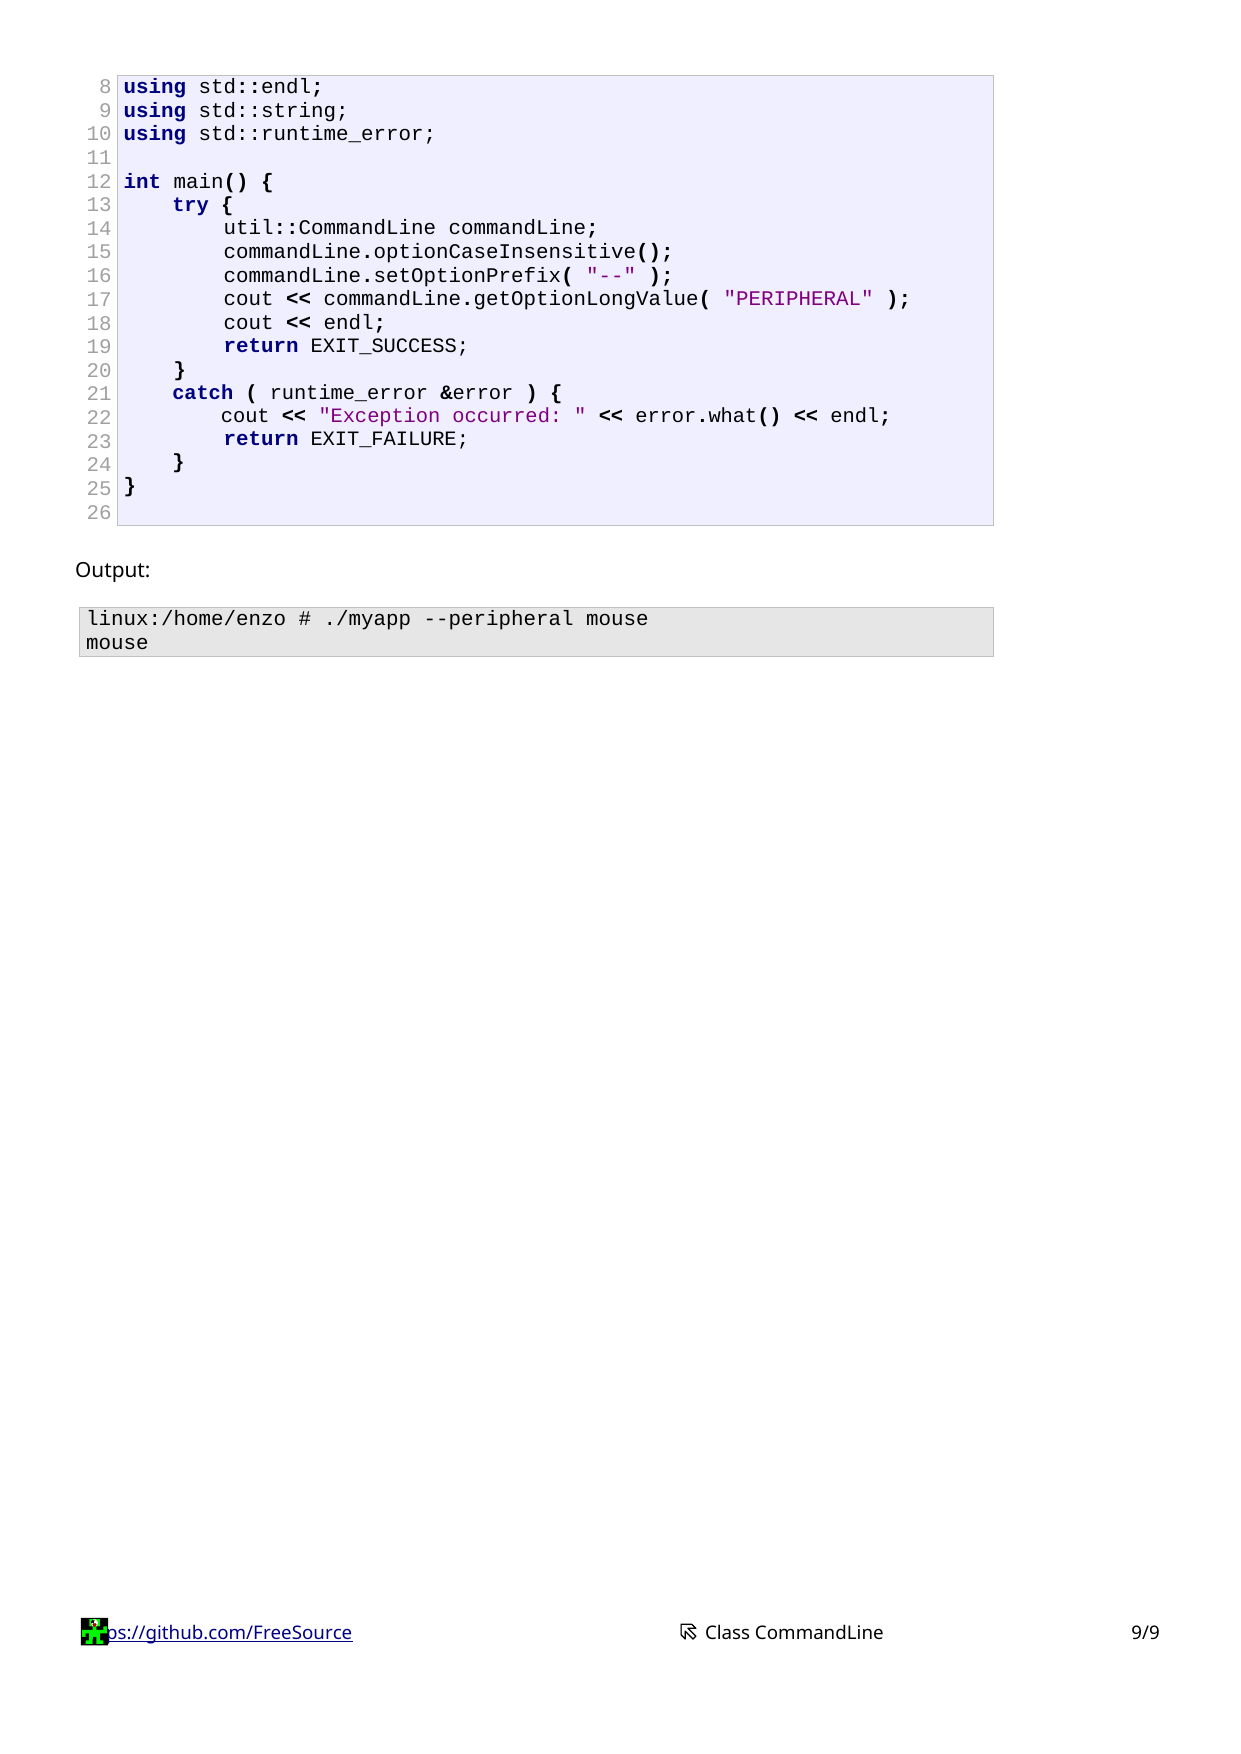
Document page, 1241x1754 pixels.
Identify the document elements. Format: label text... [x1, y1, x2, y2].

text Output: [75, 555, 1165, 583]
table_header linux:/home/enzo # ./myapp --peripheral mouse mouse [80, 608, 993, 656]
table_header 8 9 10 11 12 13 14 15 16 17 18 19 20 21 22 23 24 25 26 [80, 75, 117, 525]
table_header using std::endl; using std::string; using std::runtime_error; int main() { try { util::CommandLine commandLine; commandLine.optionCaseInsensitive(); commandLine.setOptionPrefix( "--" ); cout << commandLine.getOptionLongValue( "PERIPHERAL" ); cout << endl; return EXIT_SUCCESS; } catch ( runtime_error &error ) { cout << "Exception occurred: " << error.what() << endl; return EXIT_FAILURE; } } [118, 76, 993, 525]
